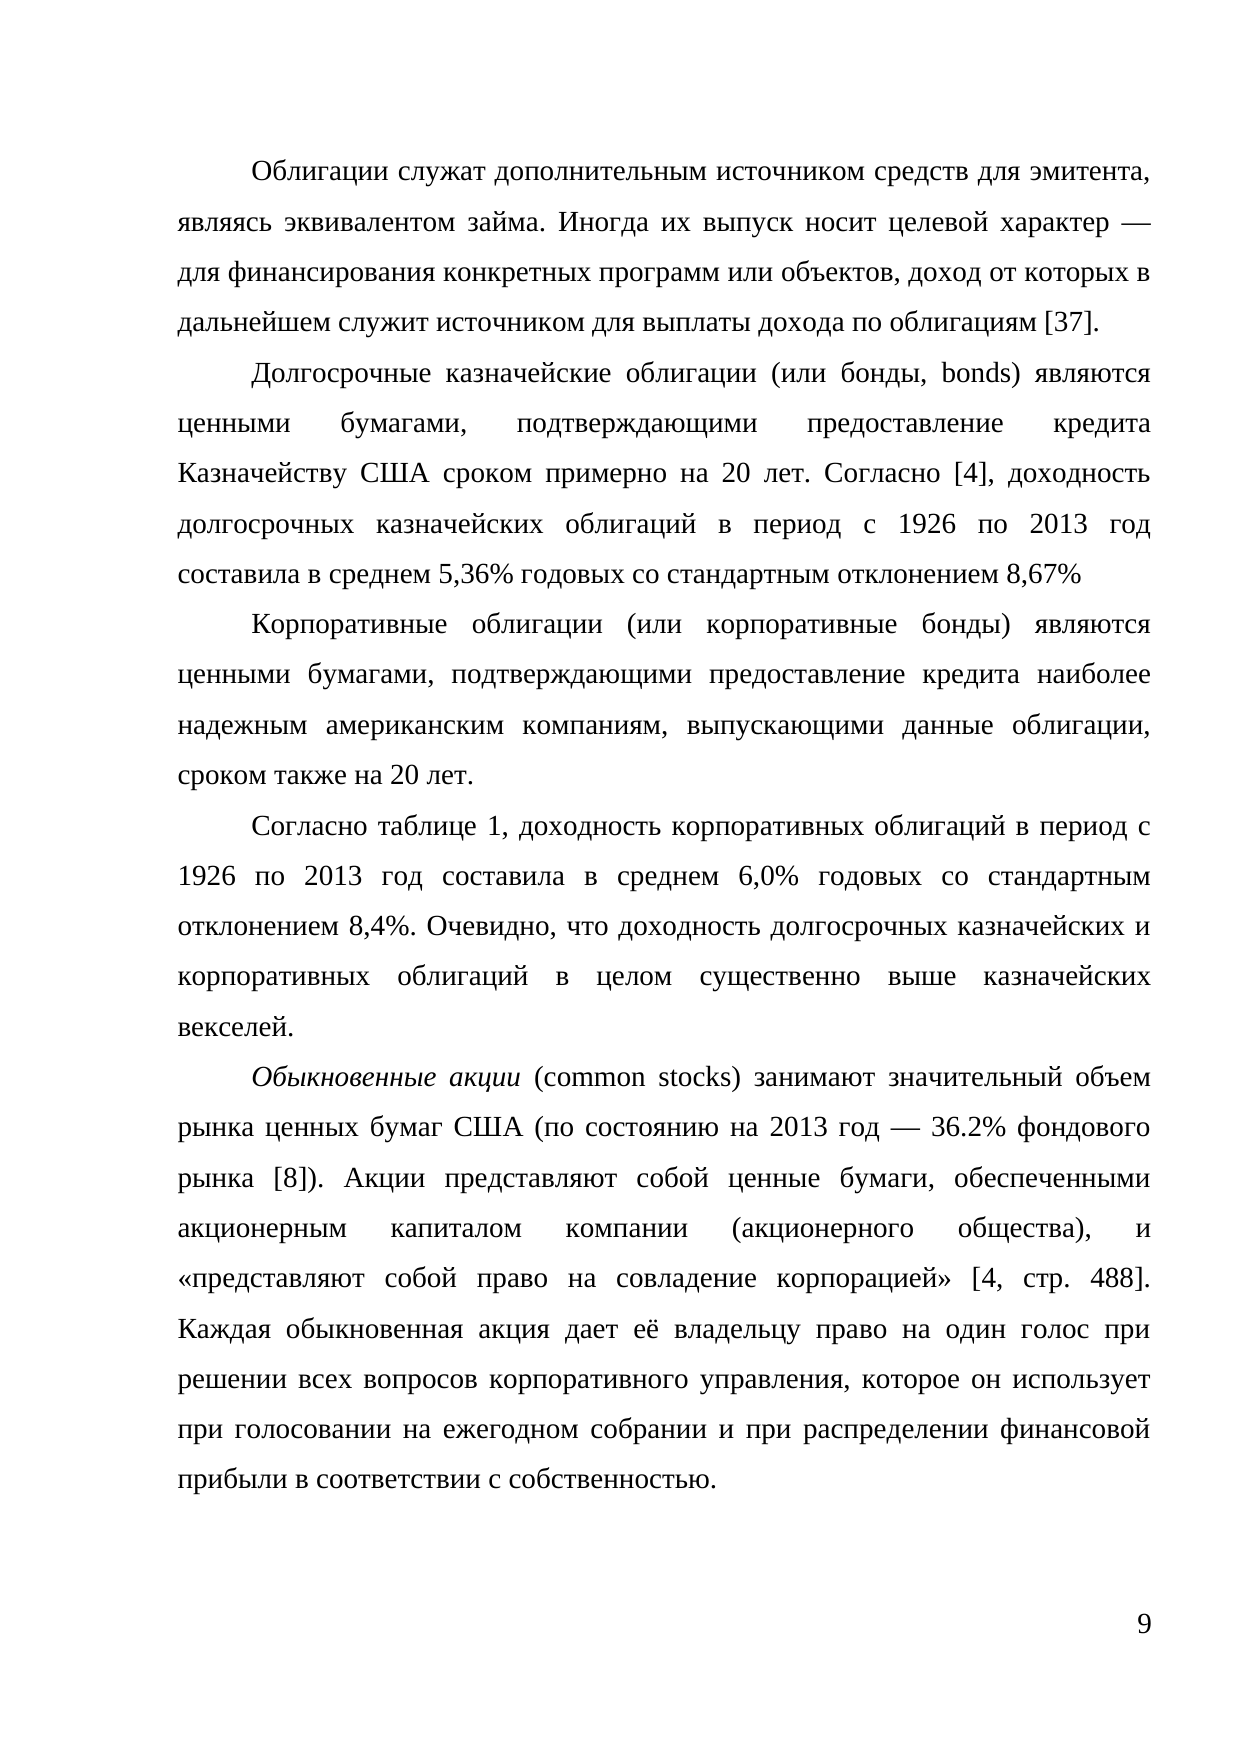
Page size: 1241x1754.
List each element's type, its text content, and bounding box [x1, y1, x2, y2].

text Облигации служат дополнительным источником средств для эмитента, являясь эквивалентом займа. Иногда их выпуск носит целевой характер — для финансирования конкретных программ или объектов, доход от которых в дальнейшем служит источником для выплаты дохода по облигациям [37]. [177, 153, 1152, 338]
text Долгосрочные казначейские облигации (или бонды, bonds) являются ценными бумагами, подтверждающими предоставление кредита Казначейству США сроком примерно на 20 лет. Согласно [4], доходность долгосрочных казначейских облигаций в период с 1926 по 2013 год составила в среднем 5,36% годовых со стандартным отклонением 8,67% [177, 355, 1152, 589]
text Корпоративные облигации (или корпоративные бонды) являются ценными бумагами, подтверждающими предоставление кредита наиболее надежным американским компаниям, выпускающими данные облигации, сроком также на 20 лет. [177, 606, 1152, 791]
text Согласно таблице 1, доходность корпоративных облигаций в период с 1926 по 2013 год составила в среднем 6,0% годовых со стандартным отклонением 8,4%. Очевидно, что доходность долгосрочных казначейских и корпоративных облигаций в целом существенно выше казначейских векселей. [177, 808, 1152, 1042]
text Обыкновенные акции (common stocks) занимают значительный объем рынка ценных бумаг США (по состоянию на 2013 год — 36.2% фондового рынка [8]). Акции представляют собой ценные бумаги, обеспеченными акционерным капиталом компании (акционерного общества), и «представляют собой право на совладение корпорацией» [4, стр. 488]. Каждая обыкновенная акция дает её владельцу право на один голос при решении всех вопросов корпоративного управления, которое он использует при голосовании на ежегодном собрании и при распределении финансовой прибыли в соответствии с собственностью. [177, 1059, 1152, 1495]
